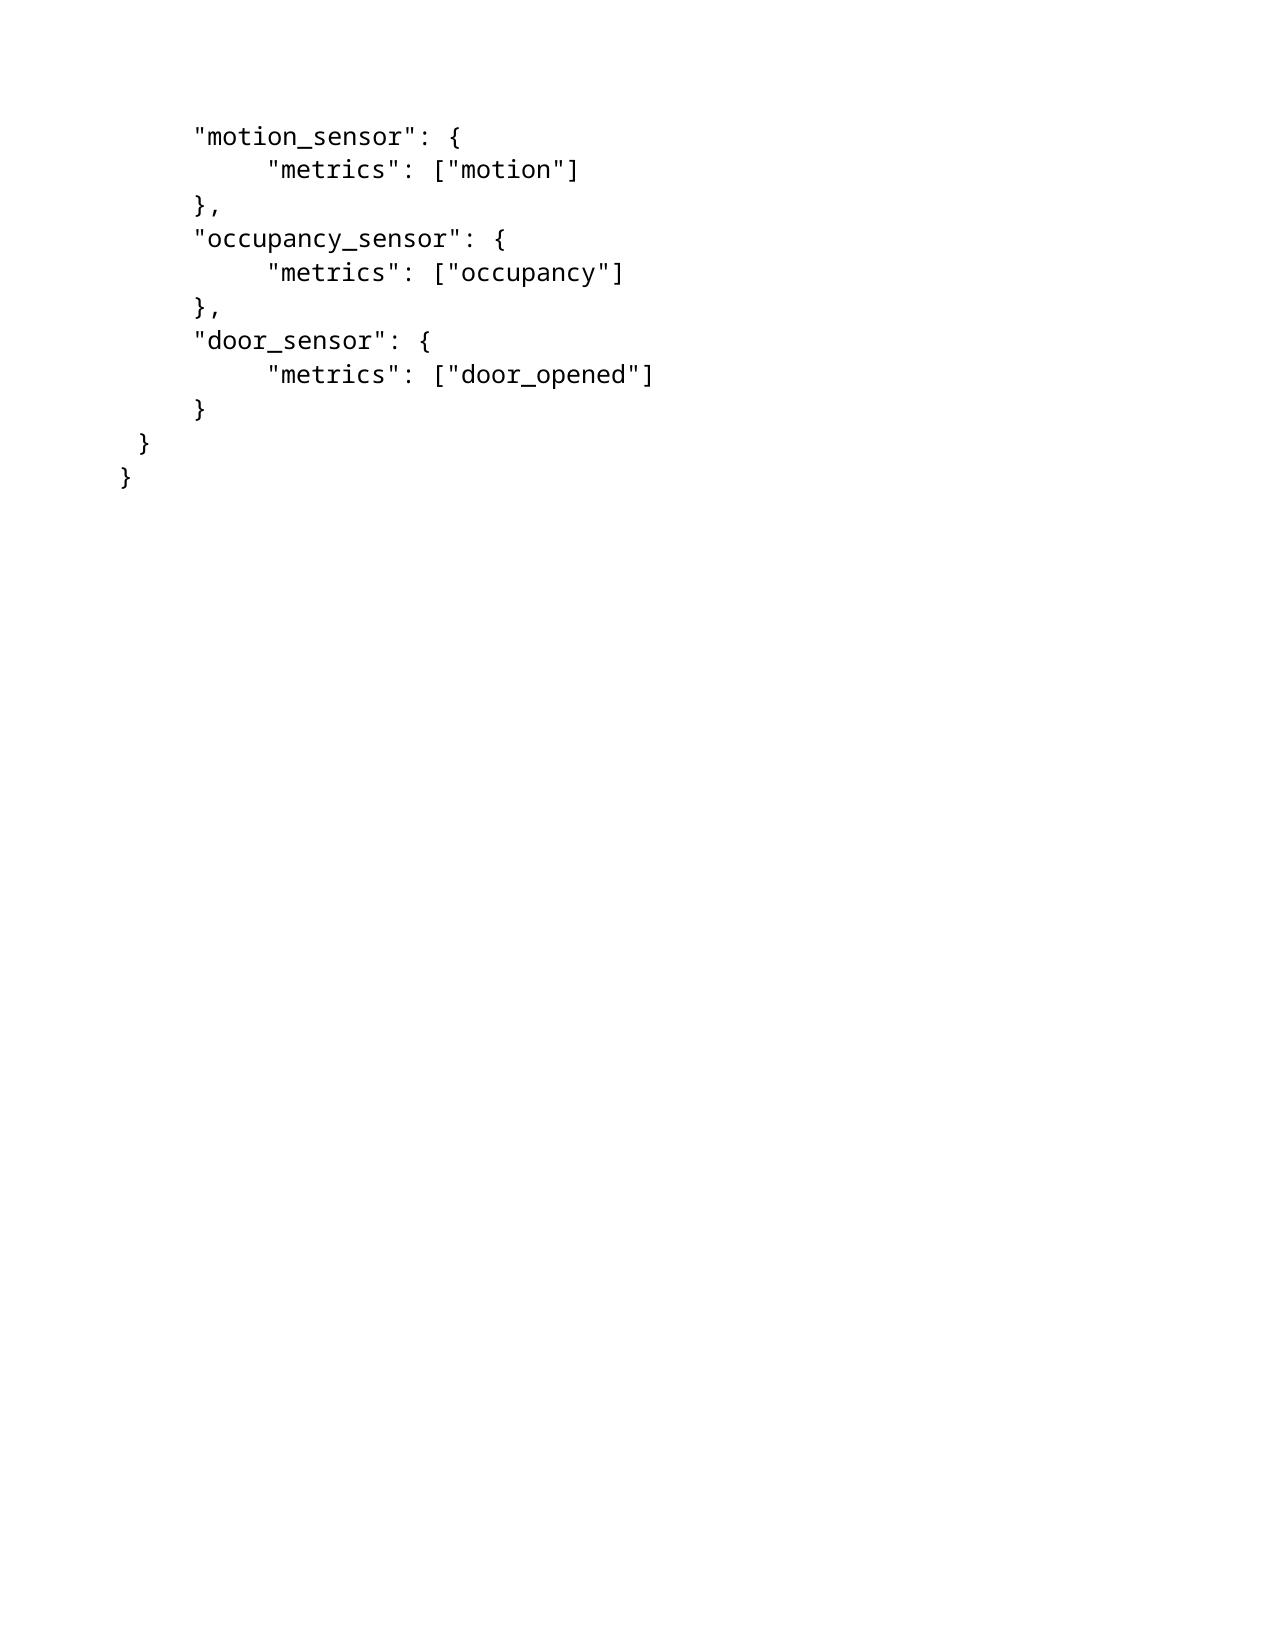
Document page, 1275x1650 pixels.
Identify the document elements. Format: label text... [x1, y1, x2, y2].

text }, [118, 288, 1157, 322]
text "metrics": ["motion"] [118, 152, 1157, 186]
text "motion_sensor": { [118, 118, 1157, 152]
text "door_sensor": { [118, 322, 1157, 357]
text } [118, 459, 1157, 493]
text "metrics": ["occupancy"] [118, 254, 1157, 288]
text } [118, 391, 1157, 425]
text "occupancy_sensor": { [118, 220, 1157, 254]
text } [118, 425, 1157, 459]
text "metrics": ["door_opened"] [118, 357, 1157, 391]
text }, [118, 186, 1157, 220]
